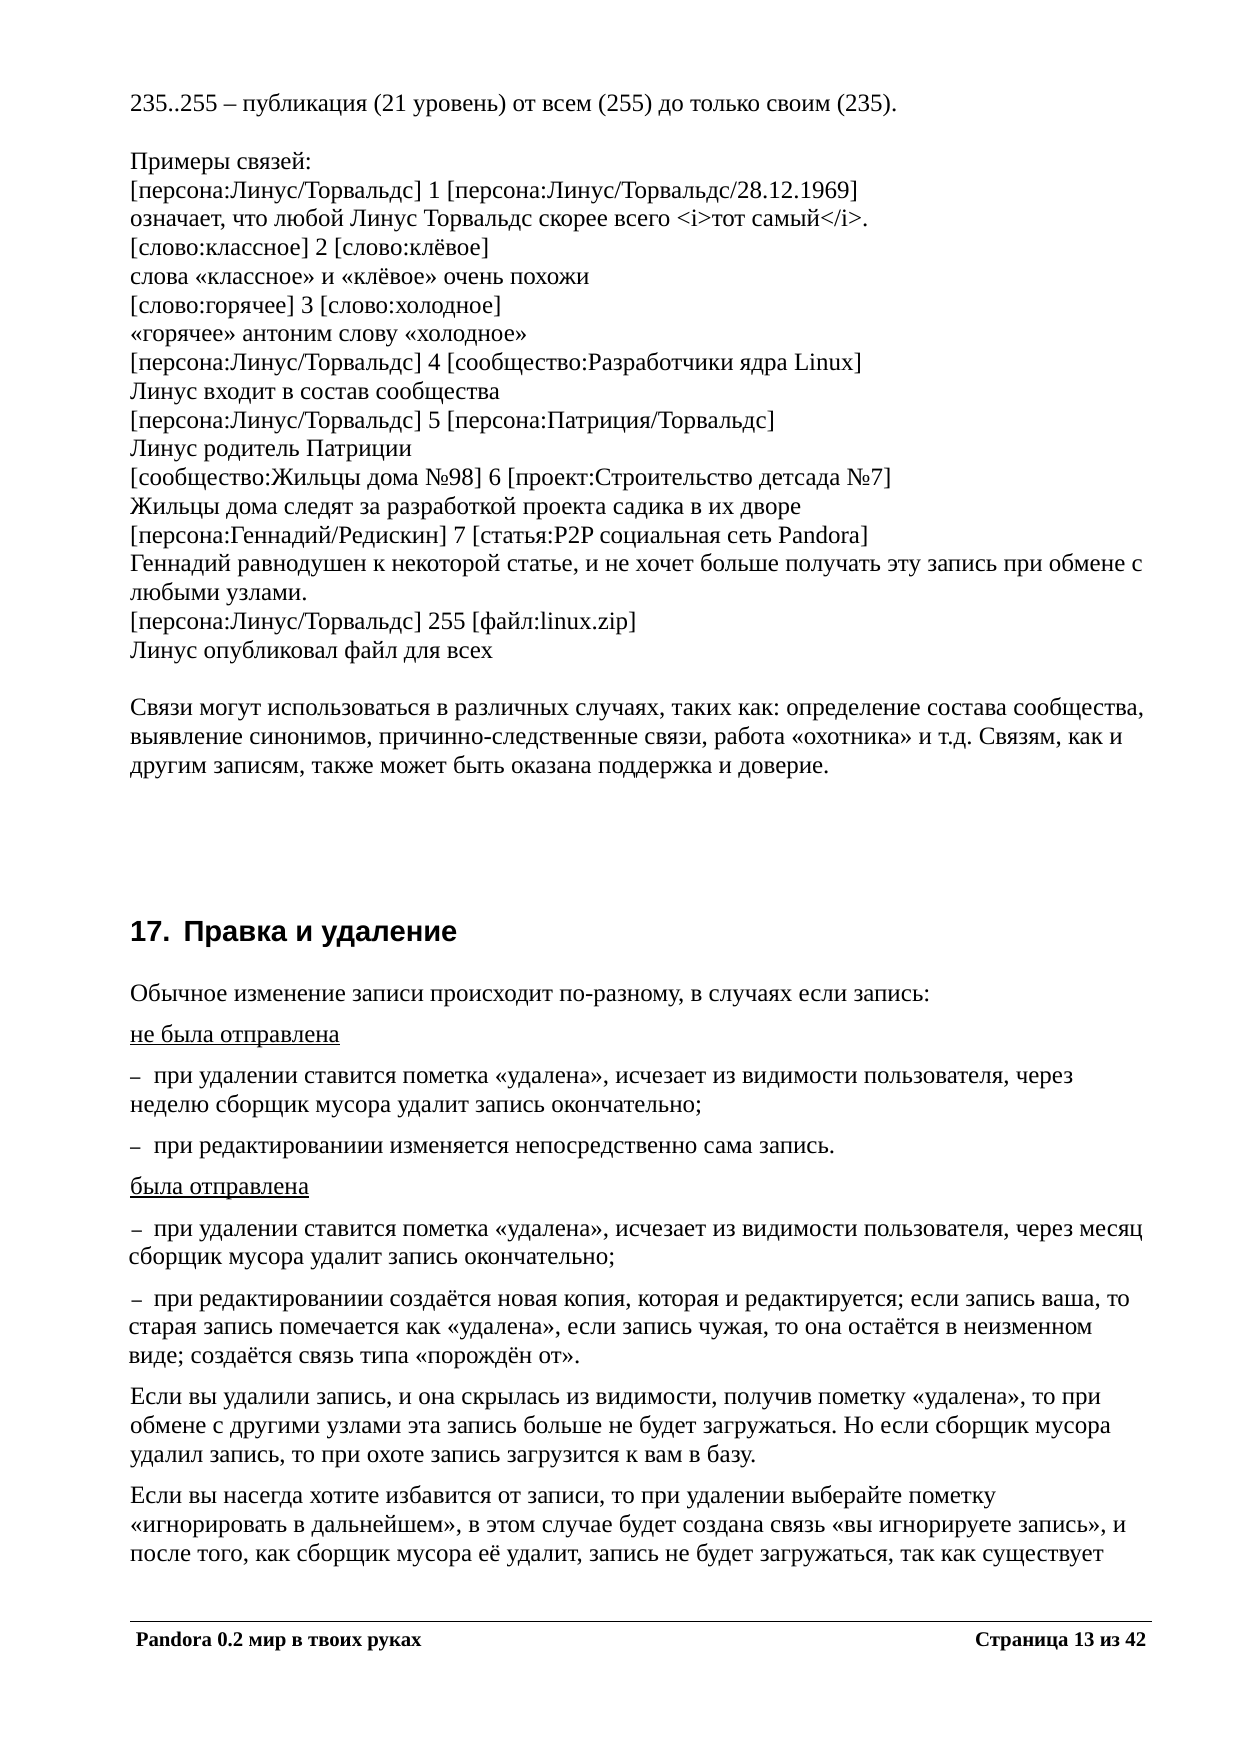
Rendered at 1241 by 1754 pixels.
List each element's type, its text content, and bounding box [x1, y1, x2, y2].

list при удалении ставится пометка «удалена», исчезает из видимости пользователя, через месяц сборщик мусора удалит запись окончательно; [128, 1213, 1152, 1270]
text Геннадий равнодушен к некоторой статье, и не хочет больше получать эту запись при обмене с любыми узлами. [130, 548, 1152, 606]
text [слово:классное] 2 [слово:клёвое] [130, 232, 1152, 261]
text Линус родитель Патриции [130, 433, 1152, 462]
list при удалении ставится пометка «удалена», исчезает из видимости пользователя, через неделю сборщик мусора удалит запись окончательно; [130, 1060, 1152, 1118]
text Линус опубликовал файл для всех [130, 635, 1152, 663]
text означает, что любой Линус Торвальдс скорее всего <i>тот самый</i>. [130, 203, 1152, 232]
text слова «классное» и «клёвое» очень похожи [130, 261, 1152, 290]
text [персона:Линус/Торвальдс] 4 [сообщество:Разработчики ядра Linux] [130, 347, 1152, 376]
text Жильцы дома следят за разработкой проекта садика в их дворе [130, 491, 1152, 520]
text Если вы удалили запись, и она скрылась из видимости, получив пометку «удалена», то при обмене с другими узлами эта запись больше не будет загружаться. Но если сборщик мусора удалил запись, то при охоте запись загрузится к вам в базу. [130, 1381, 1152, 1468]
text [сообщество:Жильцы дома №98] 6 [проект:Строительство детсада №7] [130, 462, 1152, 491]
text 235..255 – публикация (21 уровень) от всем (255) до только своим (235). [130, 88, 1152, 117]
text [персона:Геннадий/Редискин] 7 [статья:P2P социальная сеть Pandora] [130, 520, 1152, 548]
list при редактированиии изменяется непосредственно сама запись. [130, 1130, 1152, 1159]
text Если вы насегда хотите избавится от записи, то при удалении выберайте пометку «игнорировать в дальнейшем», в этом случае будет создана связь «вы игнорируете запись», и после того, как сборщик мусора её удалит, запись не будет загружаться, так как существует [130, 1480, 1152, 1566]
list была отправлена [130, 1171, 1152, 1200]
text «горячее» антоним слову «холодное» [130, 318, 1152, 347]
text [персона:Линус/Торвальдс] 1 [персона:Линус/Торвальдс/28.12.1969] [130, 175, 1152, 203]
text [персона:Линус/Торвальдс] 255 [файл:linux.zip] [130, 606, 1152, 635]
text Линус входит в состав сообщества [130, 376, 1152, 405]
text Примеры связей: [130, 146, 1152, 175]
text [слово:горячее] 3 [слово:холодное] [130, 290, 1152, 318]
list не была отправлена [130, 1019, 1152, 1048]
subtitle Правка и удаление [130, 914, 1152, 947]
text [персона:Линус/Торвальдс] 5 [персона:Патриция/Торвальдс] [130, 405, 1152, 433]
text Связи могут использоваться в различных случаях, таких как: определение состава сообщества, выявление синонимов, причинно-следственные связи, работа «охотника» и т.д. Связям, как и другим записям, также может быть оказана поддержка и доверие. [130, 692, 1152, 778]
text Обычное изменение записи происходит по-разному, в случаях если запись: [130, 978, 1152, 1006]
list при редактированиии создаётся новая копия, которая и редактируется; если запись ваша, то старая запись помечается как «удалена», если запись чужая, то она остаётся в неизменном виде; создаётся связь типа «порождён от». [128, 1283, 1152, 1369]
